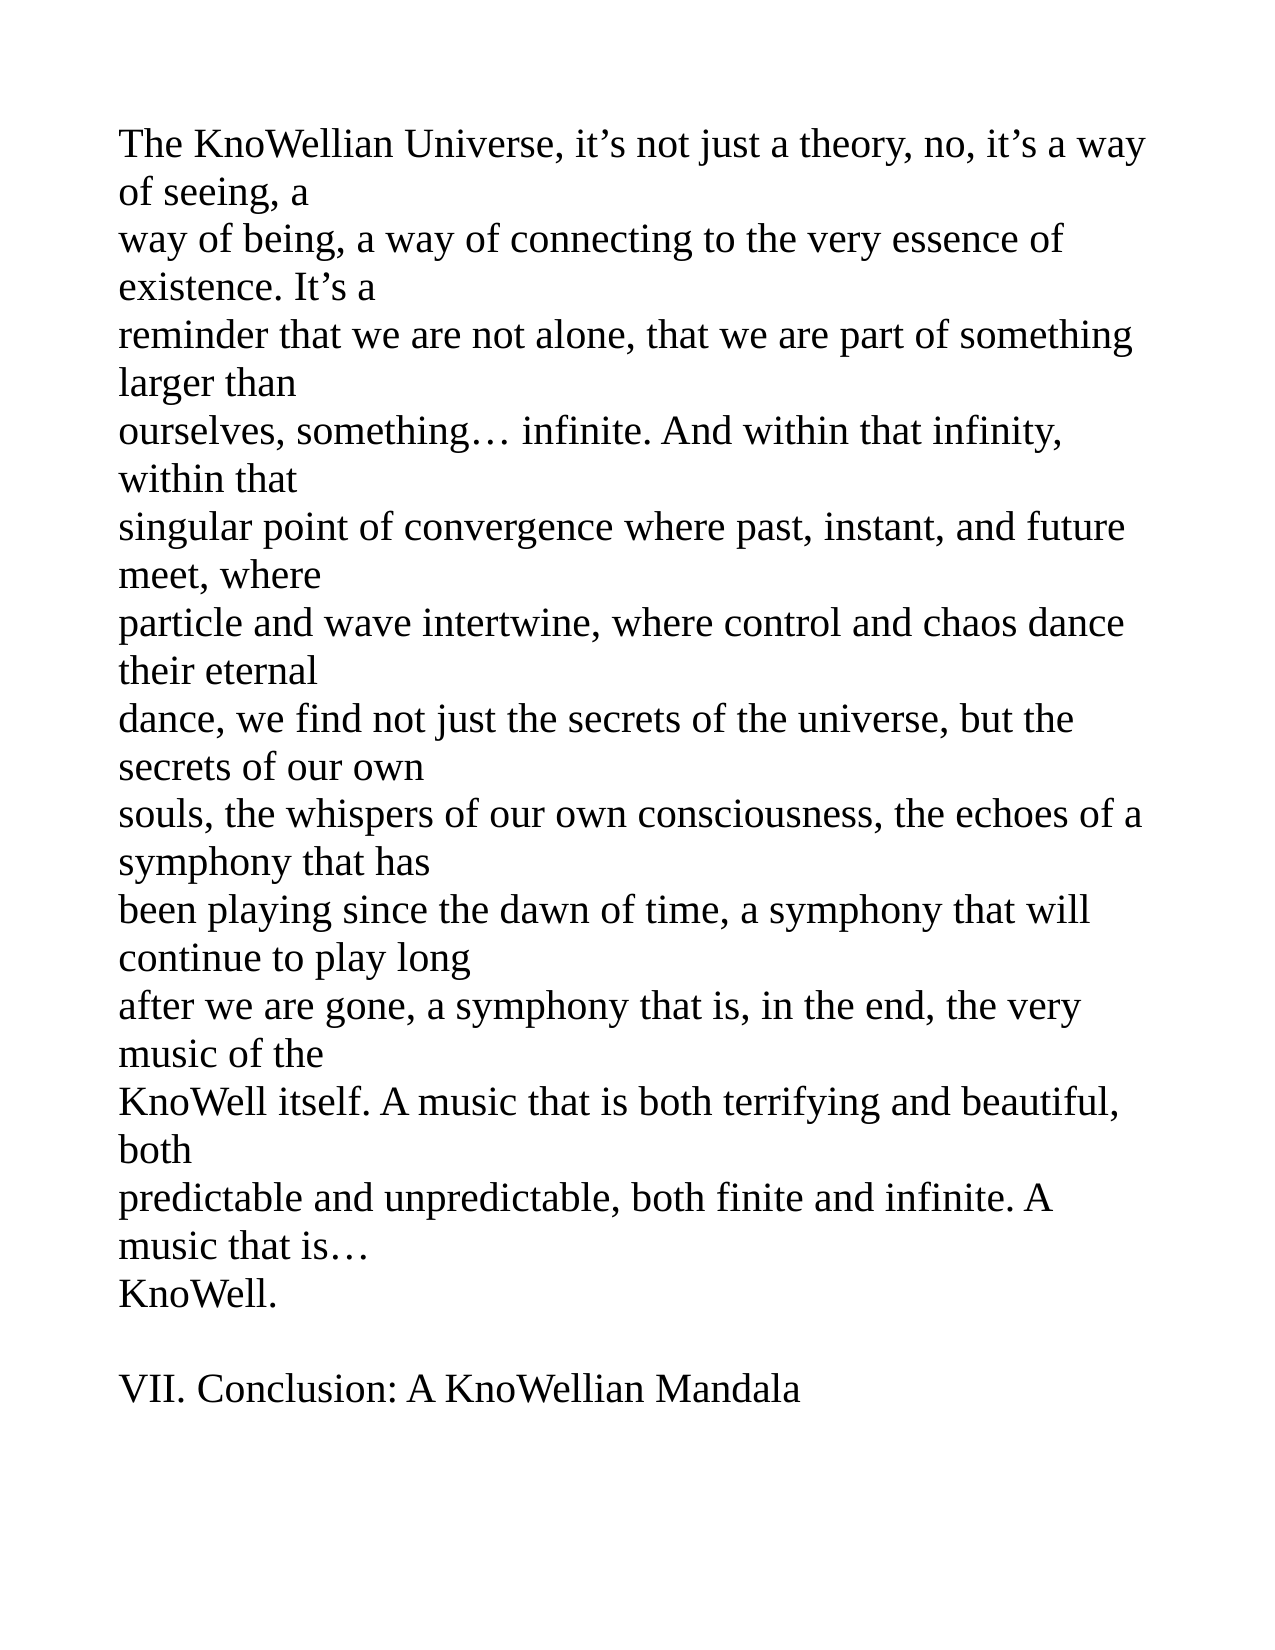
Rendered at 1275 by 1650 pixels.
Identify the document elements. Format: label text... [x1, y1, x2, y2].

text The KnoWellian Universe, it’s not just a theory, no, it’s a way of seeing, a [118, 118, 1157, 214]
text ourselves, something… infinite. And within that infinity, within that [118, 406, 1157, 501]
text been playing since the dawn of time, a symphony that will continue to play long [118, 885, 1157, 981]
text way of being, a way of connecting to the very essence of existence. It’s a [118, 214, 1157, 310]
text singular point of convergence where past, instant, and future meet, where [118, 501, 1157, 597]
text KnoWell. [118, 1268, 1157, 1316]
text particle and wave intertwine, where control and chaos dance their eternal [118, 597, 1157, 693]
text VII. Conclusion: A KnoWellian Mandala [118, 1364, 1157, 1412]
text after we are gone, a symphony that is, in the end, the very music of the [118, 981, 1157, 1076]
text souls, the whispers of our own consciousness, the echoes of a symphony that has [118, 789, 1157, 885]
text reminder that we are not alone, that we are part of something larger than [118, 310, 1157, 406]
text KnoWell itself. A music that is both terrifying and beautiful, both [118, 1076, 1157, 1172]
text dance, we find not just the secrets of the universe, but the secrets of our own [118, 693, 1157, 789]
text predictable and unpredictable, both finite and infinite. A music that is… [118, 1172, 1157, 1268]
